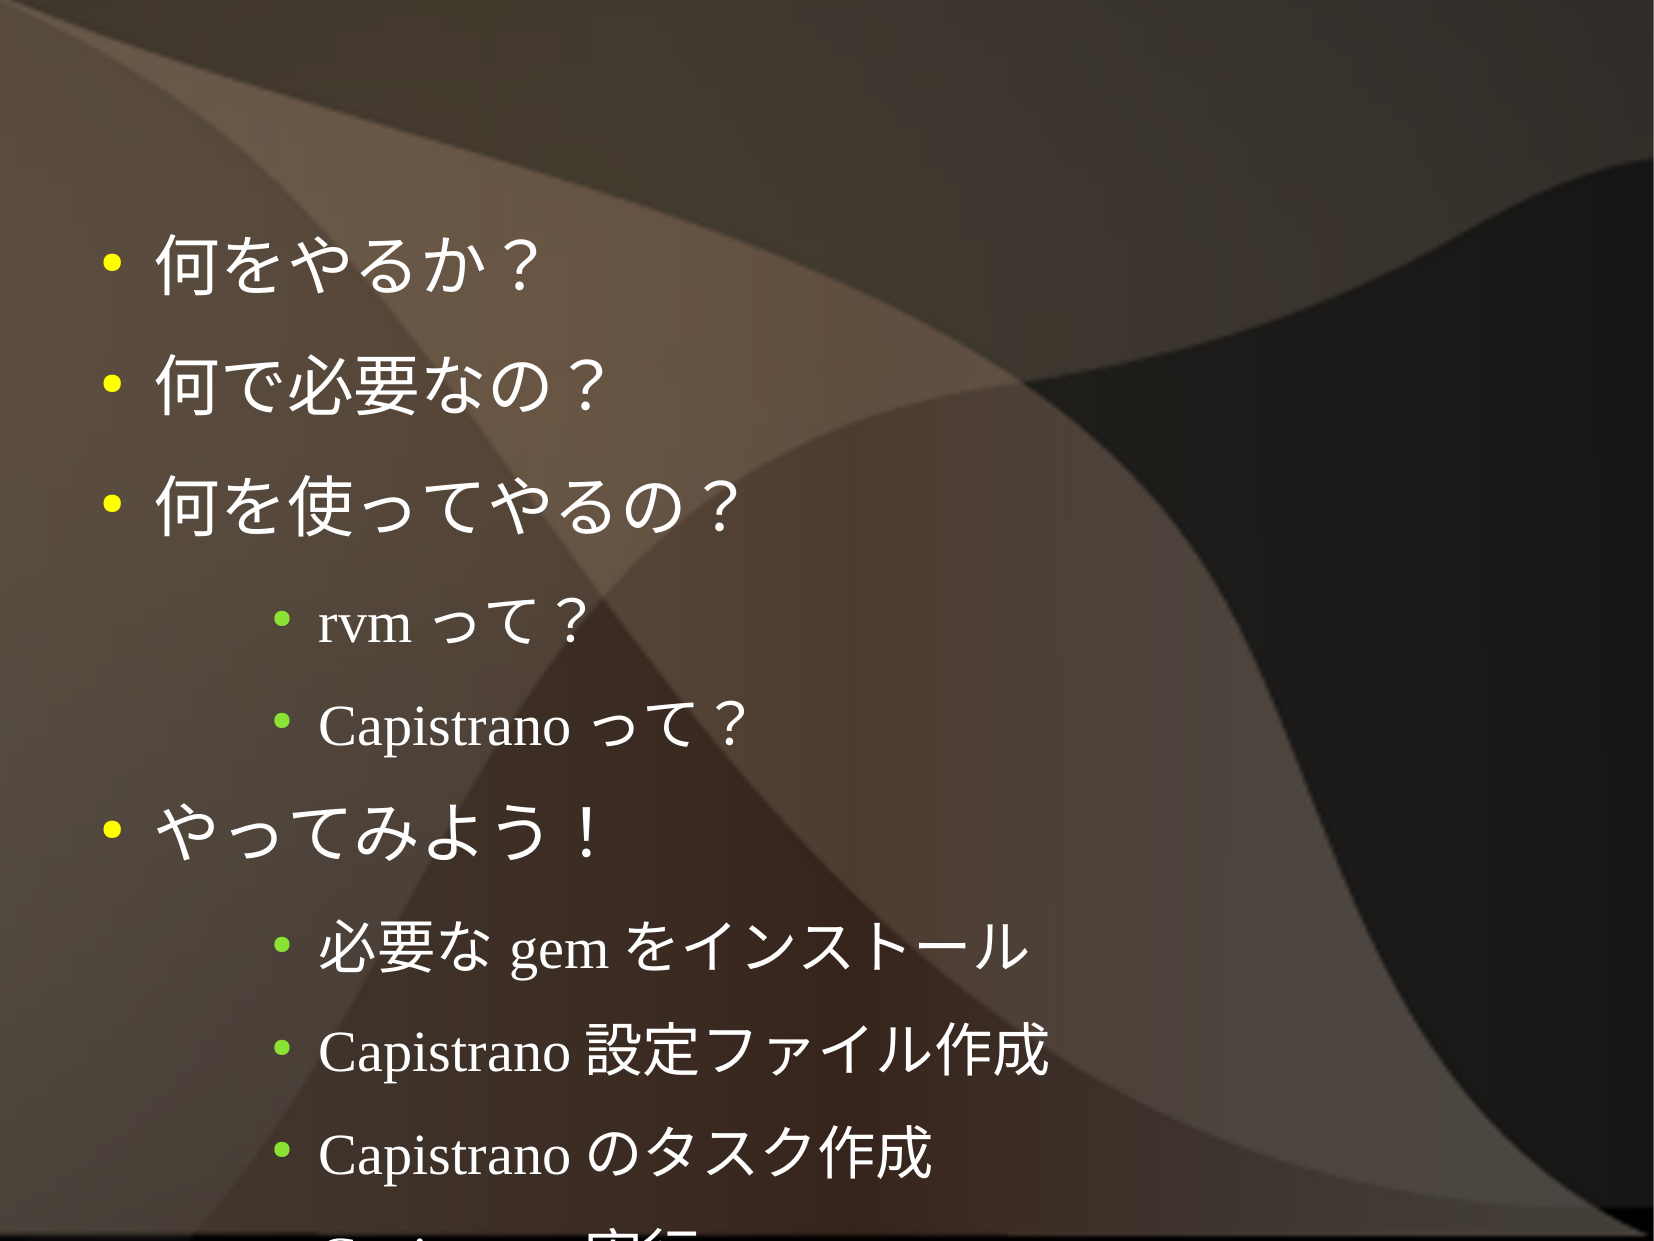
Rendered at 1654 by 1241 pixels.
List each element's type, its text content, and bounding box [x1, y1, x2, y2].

picture [0, 0, 1654, 1241]
list 何をやるか？ 何で必要なの？ 何を使ってやるの？ rvmって？ Capistranoって？ やってみよう！ 必要なgemをインストール Capistrano設定ファイル作成 Capistranoのタスク作成 Capistrano実行 [82, 219, 1571, 1223]
